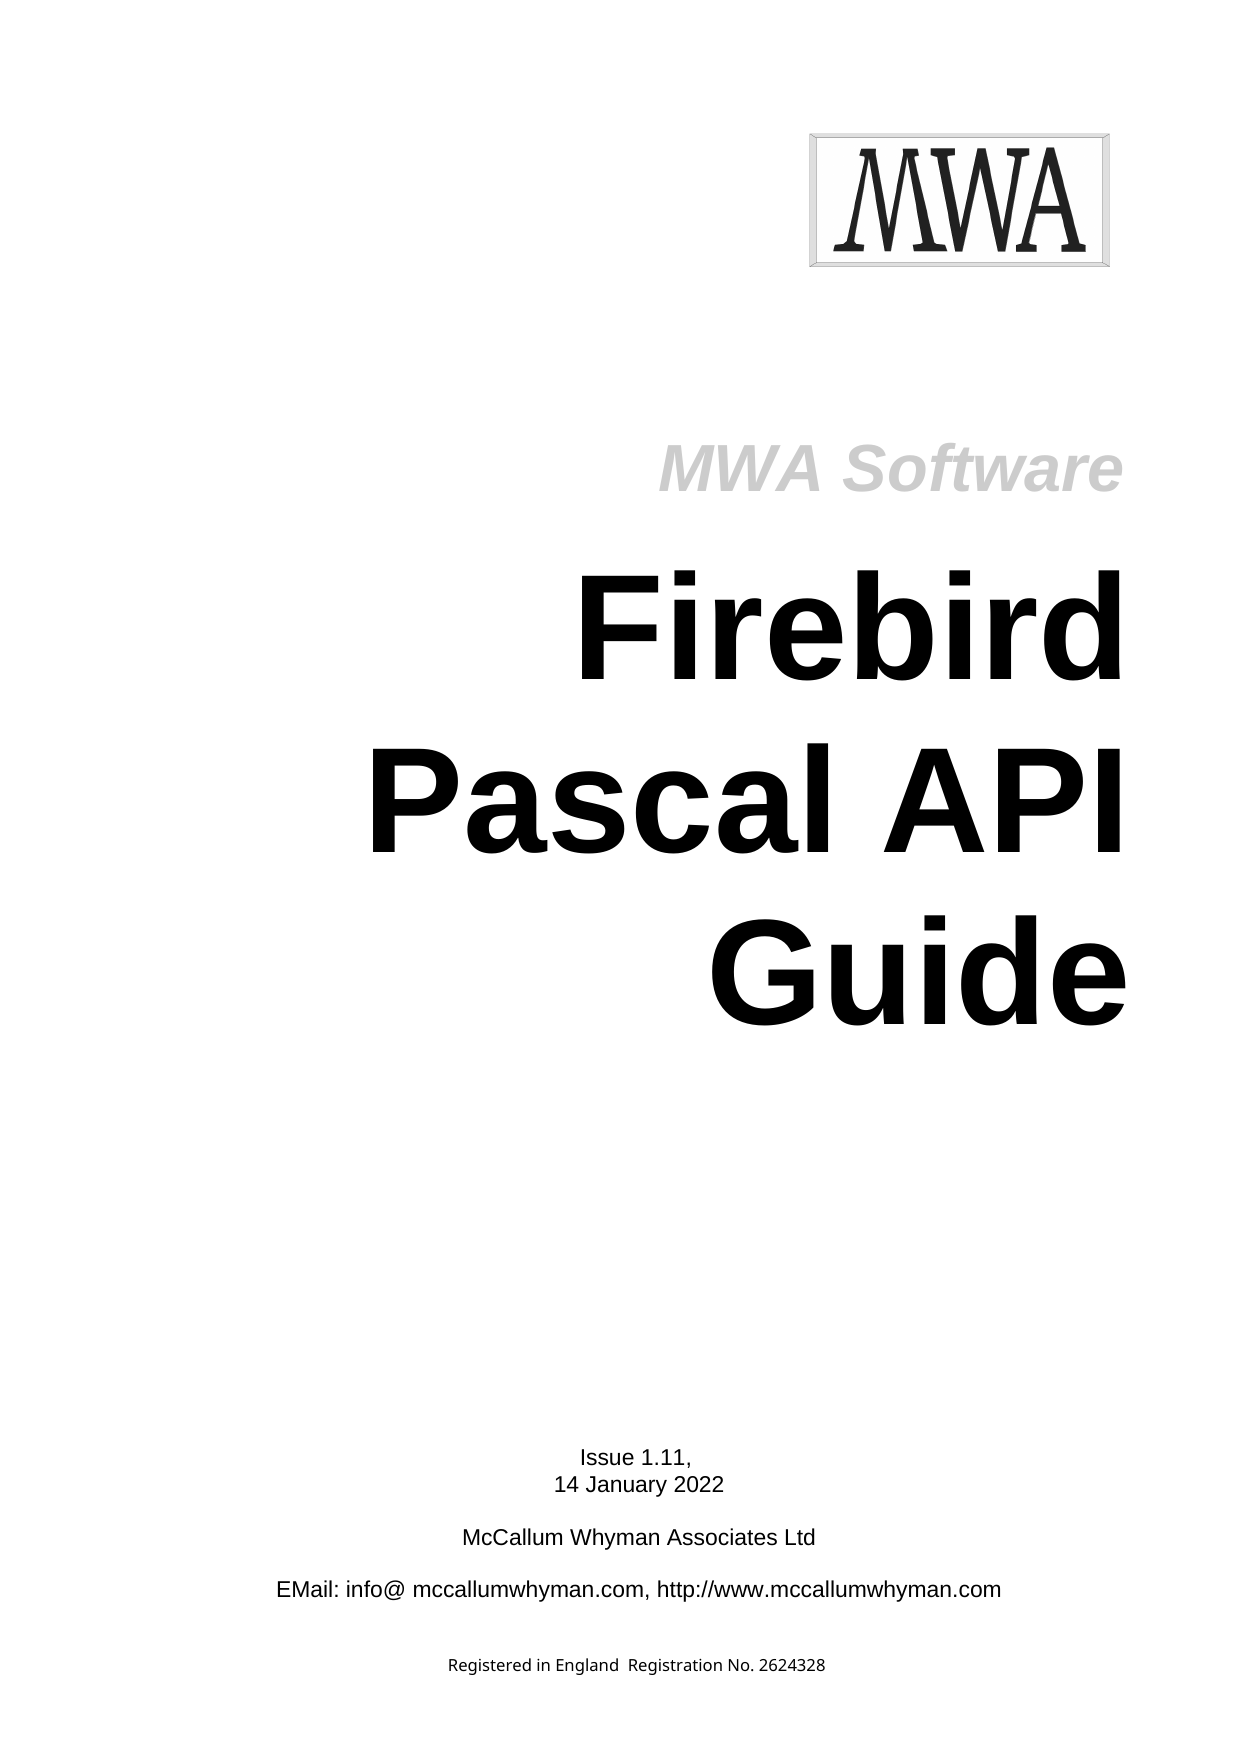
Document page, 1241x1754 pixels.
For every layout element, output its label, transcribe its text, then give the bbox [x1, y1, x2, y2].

text MWA Software [230, 429, 1131, 505]
text Issue 1.11, [150, 1444, 1128, 1471]
text EMail: info@ mccallumwhyman.com, http://www.mccallumwhyman.com [150, 1576, 1128, 1602]
text 14 January 2022 [150, 1471, 1128, 1497]
text McCallum Whyman Associates Ltd [150, 1523, 1128, 1550]
text Firebird Pascal API Guide [155, 505, 1131, 1056]
